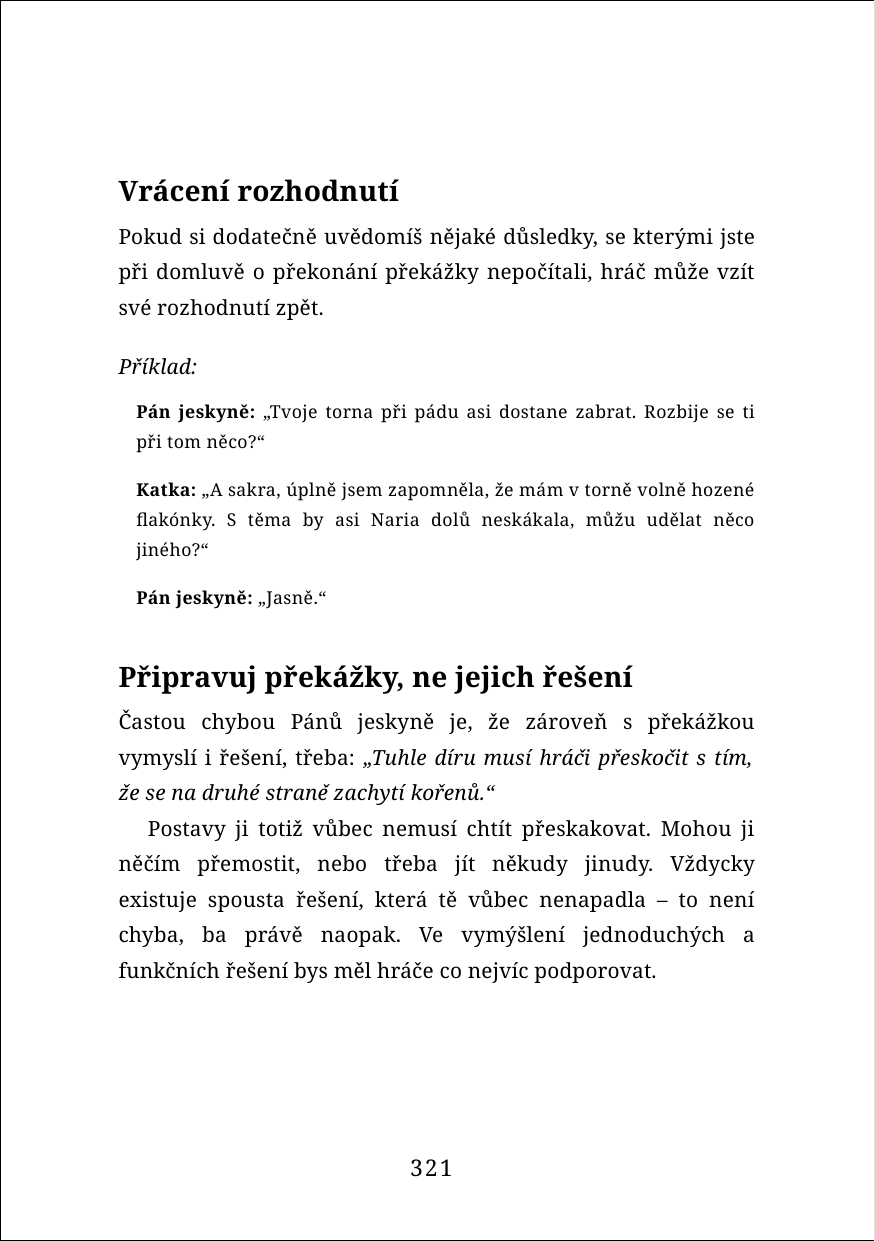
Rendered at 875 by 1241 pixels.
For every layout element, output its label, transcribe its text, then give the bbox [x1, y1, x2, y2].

text Katka: „A sakra, úplně jsem zapomněla, že mám v torně volně hozené flakónky. S těma by asi Naria dolů neskákala, můžu udělat něco jiného?“ [136, 477, 756, 562]
subtitle Připravuj překážky, ne jejich řešení [118, 657, 756, 696]
text Pokud si dodatečně uvědomíš nějaké důsledky, se kterými jste při domluvě o překonání překážky nepočítali, hráč může vzít své rozhodnutí zpět. [118, 222, 756, 321]
text Častou chybou Pánů jeskyně je, že zároveň s překážkou vymyslí i řešení, třeba: „Tuhle díru musí hráči přeskočit s tím, že se na druhé straně zachytí kořenů.“ Postavy ji totiž vůbec nemusí chtít přeskakovat. Mohou ji něčím přemostit, nebo třeba jít někudy jinudy. Vždycky existuje spousta řešení, která tě vůbec nenapadla – to není chyba, ba právě naopak. Ve vymýšlení jednoduchých a funkčních řešení bys měl hráče co nejvíc podporovat. [118, 707, 756, 984]
subtitle Vrácení rozhodnutí [118, 172, 756, 210]
text Příklad: [118, 352, 756, 381]
text Pán jeskyně: „Tvoje torna při pádu asi dostane zabrat. Rozbije se ti při tom něco?“ [136, 399, 756, 454]
text Pán jeskyně: „Jasně.“ [136, 586, 756, 610]
